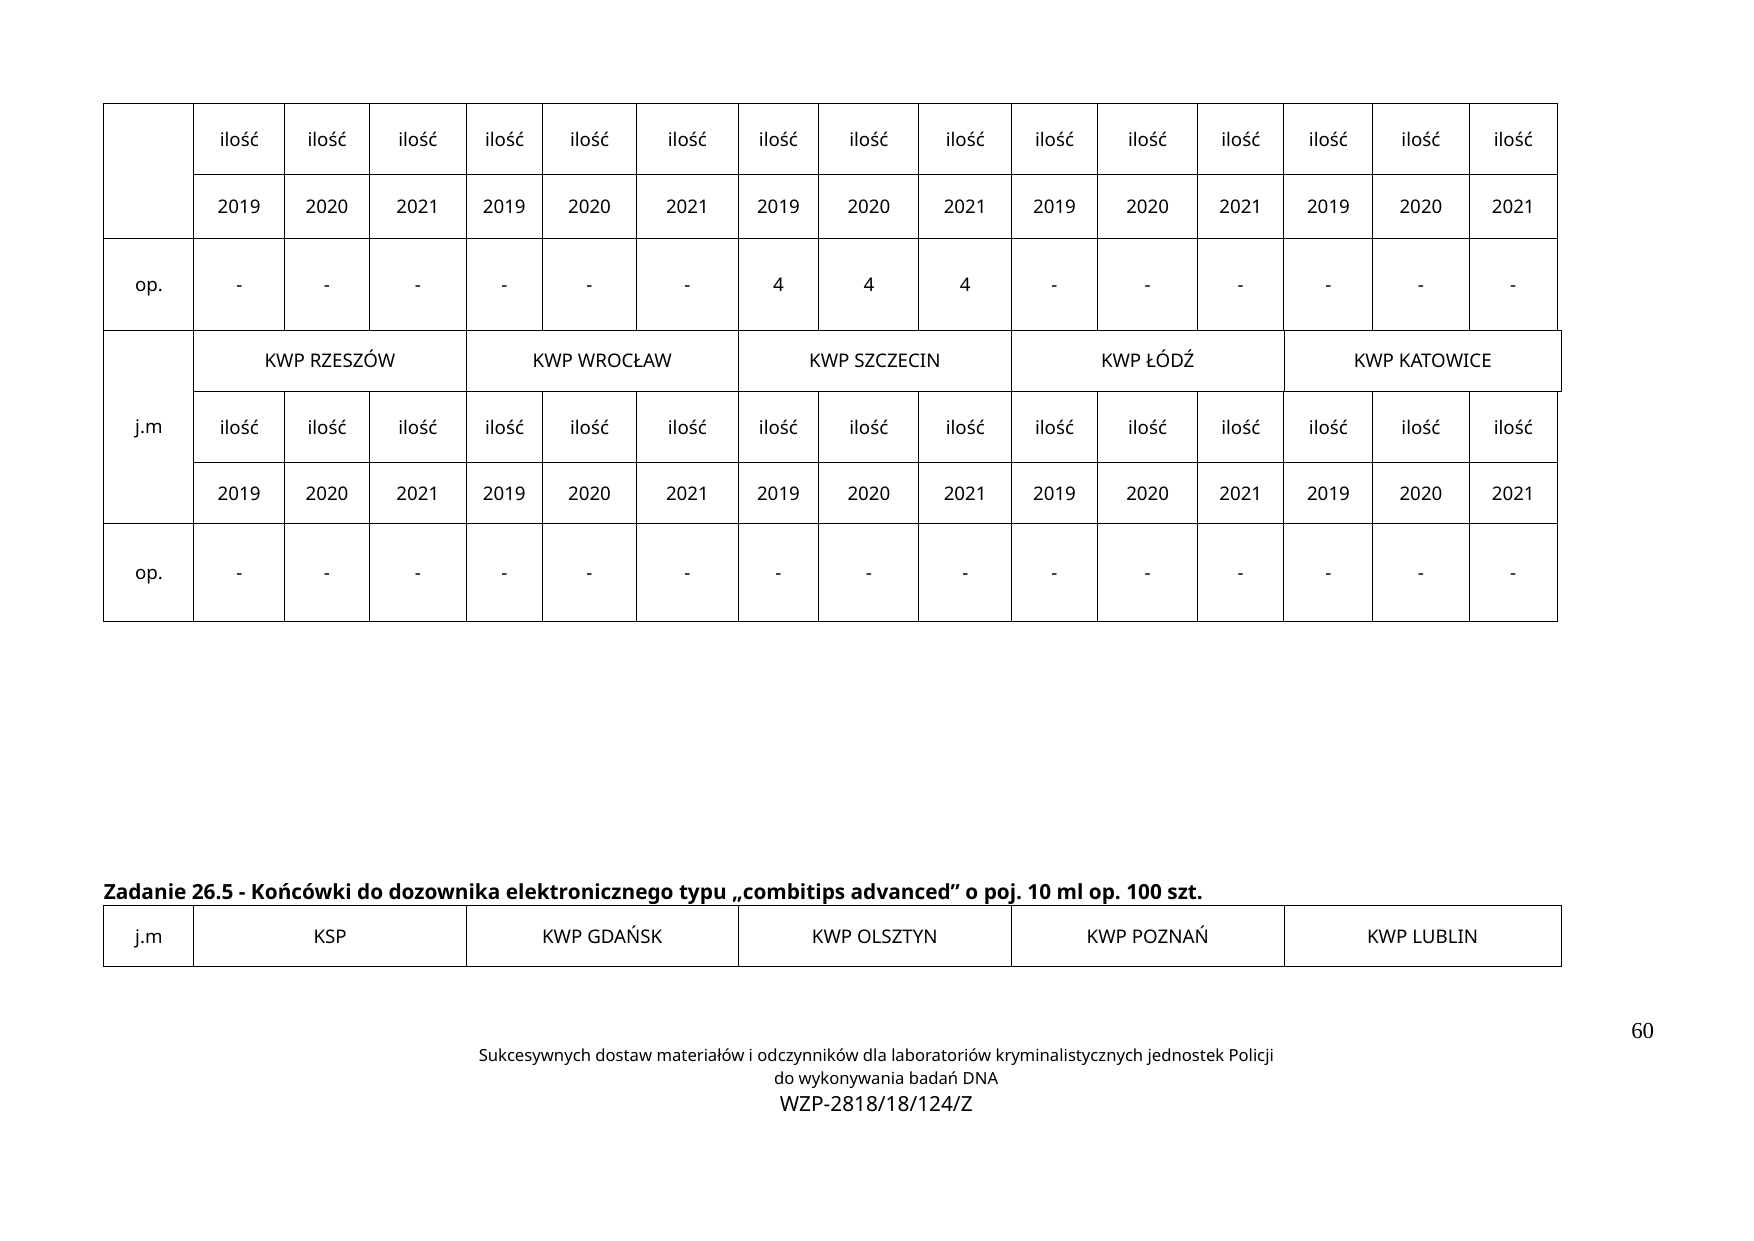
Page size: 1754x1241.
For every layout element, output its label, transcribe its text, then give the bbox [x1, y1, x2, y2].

table_cell ilość [919, 104, 1011, 174]
table_cell 2019 [467, 175, 542, 238]
table_cell ilość [1012, 104, 1097, 174]
table_cell 2020 [1098, 175, 1197, 238]
table_cell KWP KATOWICE [1285, 331, 1561, 391]
table_cell - [739, 524, 818, 621]
table_cell - [637, 524, 738, 621]
table_cell ilość [467, 392, 542, 462]
table_cell 2020 [285, 463, 369, 523]
table_cell 2020 [543, 463, 636, 523]
table_cell ilość [1012, 392, 1097, 462]
table_cell - [919, 524, 1011, 621]
table_cell ilość [1284, 392, 1372, 462]
table_cell - [1012, 524, 1097, 621]
table_header KSP [194, 906, 466, 966]
table_cell - [194, 239, 284, 330]
table_header KWP OLSZTYN [739, 906, 1011, 966]
table_cell 2019 [1012, 463, 1097, 523]
table_cell - [1470, 239, 1557, 330]
table_cell 4 [919, 239, 1011, 330]
table_cell KWP ŁÓDŹ [1012, 331, 1284, 391]
table_cell 2019 [1012, 175, 1097, 238]
table_header KWP GDAŃSK [467, 906, 738, 966]
table_cell 2021 [1470, 175, 1557, 238]
table_cell - [1098, 524, 1197, 621]
table_cell - [1284, 524, 1372, 621]
table_cell 2019 [467, 463, 542, 523]
table_cell 2019 [194, 463, 284, 523]
table_cell - [467, 239, 542, 330]
table_cell 2019 [1284, 463, 1372, 523]
table_header KWP POZNAŃ [1012, 906, 1284, 966]
table_cell - [285, 239, 369, 330]
table_cell ilość [1373, 104, 1469, 174]
table_cell - [194, 524, 284, 621]
table_cell ilość [194, 104, 284, 174]
table_cell - [467, 524, 542, 621]
table_cell - [1373, 239, 1469, 330]
table_cell ilość [739, 104, 818, 174]
table_cell - [1198, 524, 1283, 621]
table_cell ilość [1284, 104, 1372, 174]
table_cell 2021 [1470, 463, 1557, 523]
table_cell 2021 [370, 463, 466, 523]
table_cell 2021 [1198, 463, 1283, 523]
table_cell - [543, 239, 636, 330]
table_cell ilość [370, 104, 466, 174]
table_cell op. [104, 239, 193, 330]
table_header KWP LUBLIN [1285, 906, 1561, 966]
table_cell KWP RZESZÓW [194, 331, 466, 391]
table_cell - [1470, 524, 1557, 621]
table_cell ilość [1198, 392, 1283, 462]
table_cell ilość [819, 392, 918, 462]
table_cell ilość [1470, 104, 1557, 174]
table_cell ilość [819, 104, 918, 174]
table_cell 2021 [919, 175, 1011, 238]
table_header j.m [104, 906, 193, 966]
table_cell ilość [194, 392, 284, 462]
table_cell - [1198, 239, 1283, 330]
table_cell ilość [543, 104, 636, 174]
table_cell - [543, 524, 636, 621]
table_cell 2020 [819, 463, 918, 523]
table_cell 2021 [370, 175, 466, 238]
table_cell 2020 [543, 175, 636, 238]
table_cell KWP WROCŁAW [467, 331, 738, 391]
table_cell ilość [285, 392, 369, 462]
table_cell 2019 [739, 175, 818, 238]
table_cell 2020 [1098, 463, 1197, 523]
table_cell 2021 [637, 175, 738, 238]
table_cell ilość [637, 104, 738, 174]
table_cell 2019 [194, 175, 284, 238]
table_cell 2020 [1373, 175, 1469, 238]
table_cell - [637, 239, 738, 330]
table_cell - [819, 524, 918, 621]
table_cell - [370, 524, 466, 621]
table_cell 2021 [919, 463, 1011, 523]
table_cell ilość [543, 392, 636, 462]
table_cell ilość [467, 104, 542, 174]
table_cell 2021 [637, 463, 738, 523]
table_cell 2020 [819, 175, 918, 238]
table_cell - [1284, 239, 1372, 330]
table_cell ilość [739, 392, 818, 462]
table_cell - [1373, 524, 1469, 621]
table_cell ilość [370, 392, 466, 462]
table_cell ilość [919, 392, 1011, 462]
text Zadanie 26.5 - Końcówki do dozownika elektronicznego typu „combitips advanced” o poj. 10 ml op. 100 szt. [103, 877, 1654, 905]
table_cell ilość [1198, 104, 1283, 174]
table_cell ilość [1470, 392, 1557, 462]
table_cell 2020 [285, 175, 369, 238]
table_cell KWP SZCZECIN [739, 331, 1011, 391]
table_cell 2019 [739, 463, 818, 523]
table_cell op. [104, 524, 193, 621]
table_cell - [1098, 239, 1197, 330]
table_cell ilość [637, 392, 738, 462]
table_cell 2019 [1284, 175, 1372, 238]
table_cell 2021 [1198, 175, 1283, 238]
table_cell ilość [1373, 392, 1469, 462]
table_cell - [1012, 239, 1097, 330]
table_cell ilość [1098, 104, 1197, 174]
table_cell j.m [104, 331, 193, 523]
table_cell ilość [285, 104, 369, 174]
table_cell 4 [819, 239, 918, 330]
table_cell 4 [739, 239, 818, 330]
table_header [104, 104, 193, 238]
table_cell - [370, 239, 466, 330]
table_cell - [285, 524, 369, 621]
table_cell 2020 [1373, 463, 1469, 523]
table_cell ilość [1098, 392, 1197, 462]
